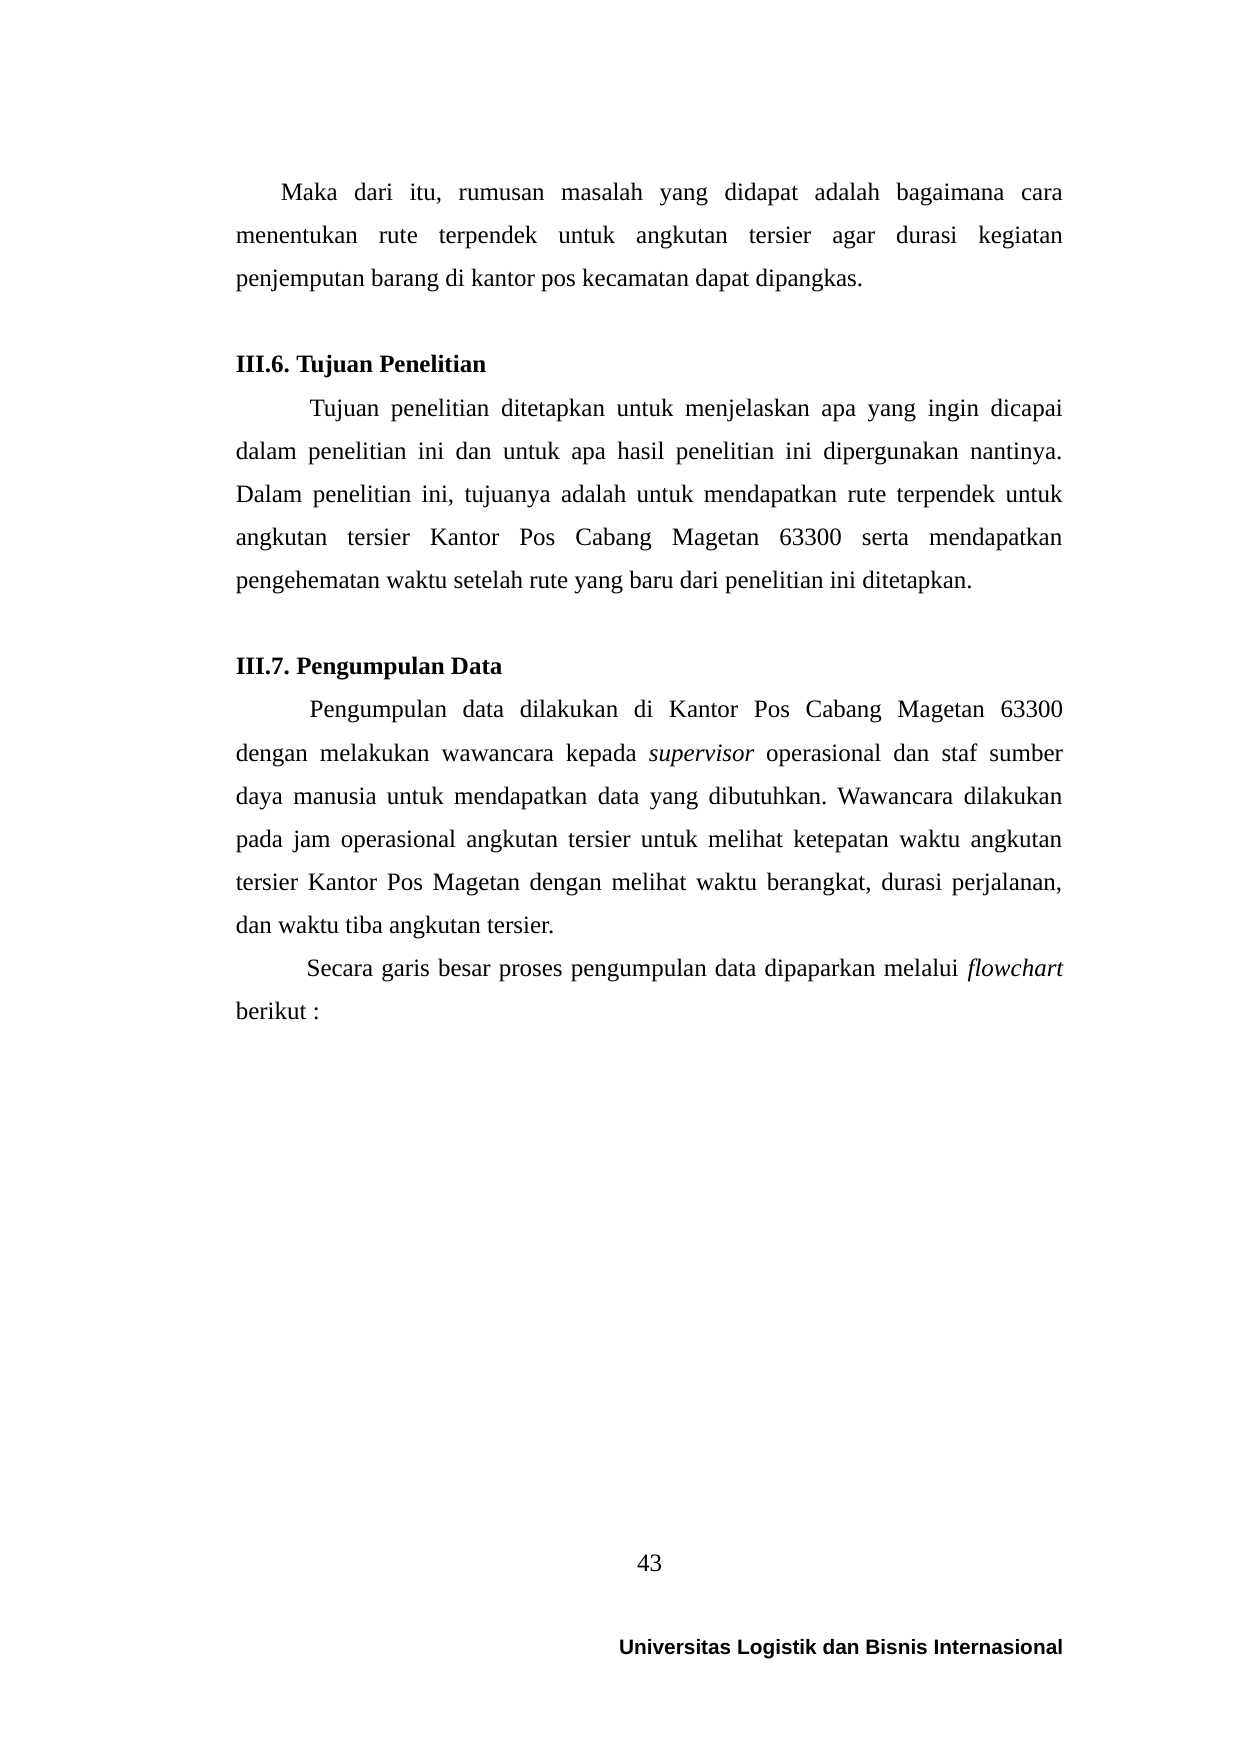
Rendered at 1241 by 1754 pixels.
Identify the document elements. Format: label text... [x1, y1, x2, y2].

subtitle Pengumpulan data [236, 651, 1063, 680]
text Tujuan penelitian ditetapkan untuk menjelaskan apa yang ingin dicapai dalam penelitian ini dan untuk apa hasil penelitian ini dipergunakan nantinya. Dalam penelitian ini, tujuanya adalah untuk mendapatkan rute terpendek untuk angkutan tersier Kantor Pos Cabang Magetan 63300 serta mendapatkan pengehematan waktu setelah rute yang baru dari penelitian ini ditetapkan. [236, 393, 1063, 594]
text Maka dari itu, rumusan masalah yang didapat adalah bagaimana cara menentukan rute terpendek untuk angkutan tersier agar durasi kegiatan penjemputan barang di kantor pos kecamatan dapat dipangkas. [236, 177, 1063, 292]
text Pengumpulan data dilakukan di Kantor Pos Cabang Magetan 63300 dengan melakukan wawancara kepada supervisor operasional dan staf sumber daya manusia untuk mendapatkan data yang dibutuhkan. Wawancara dilakukan pada jam operasional angkutan tersier untuk melihat ketepatan waktu angkutan tersier Kantor Pos Magetan dengan melihat waktu berangkat, durasi perjalanan, dan waktu tiba angkutan tersier. [236, 694, 1063, 939]
text Secara garis besar proses pengumpulan data dipaparkan melalui flowchart berikut : [236, 953, 1063, 1025]
subtitle Tujuan penelitian [236, 349, 1063, 378]
